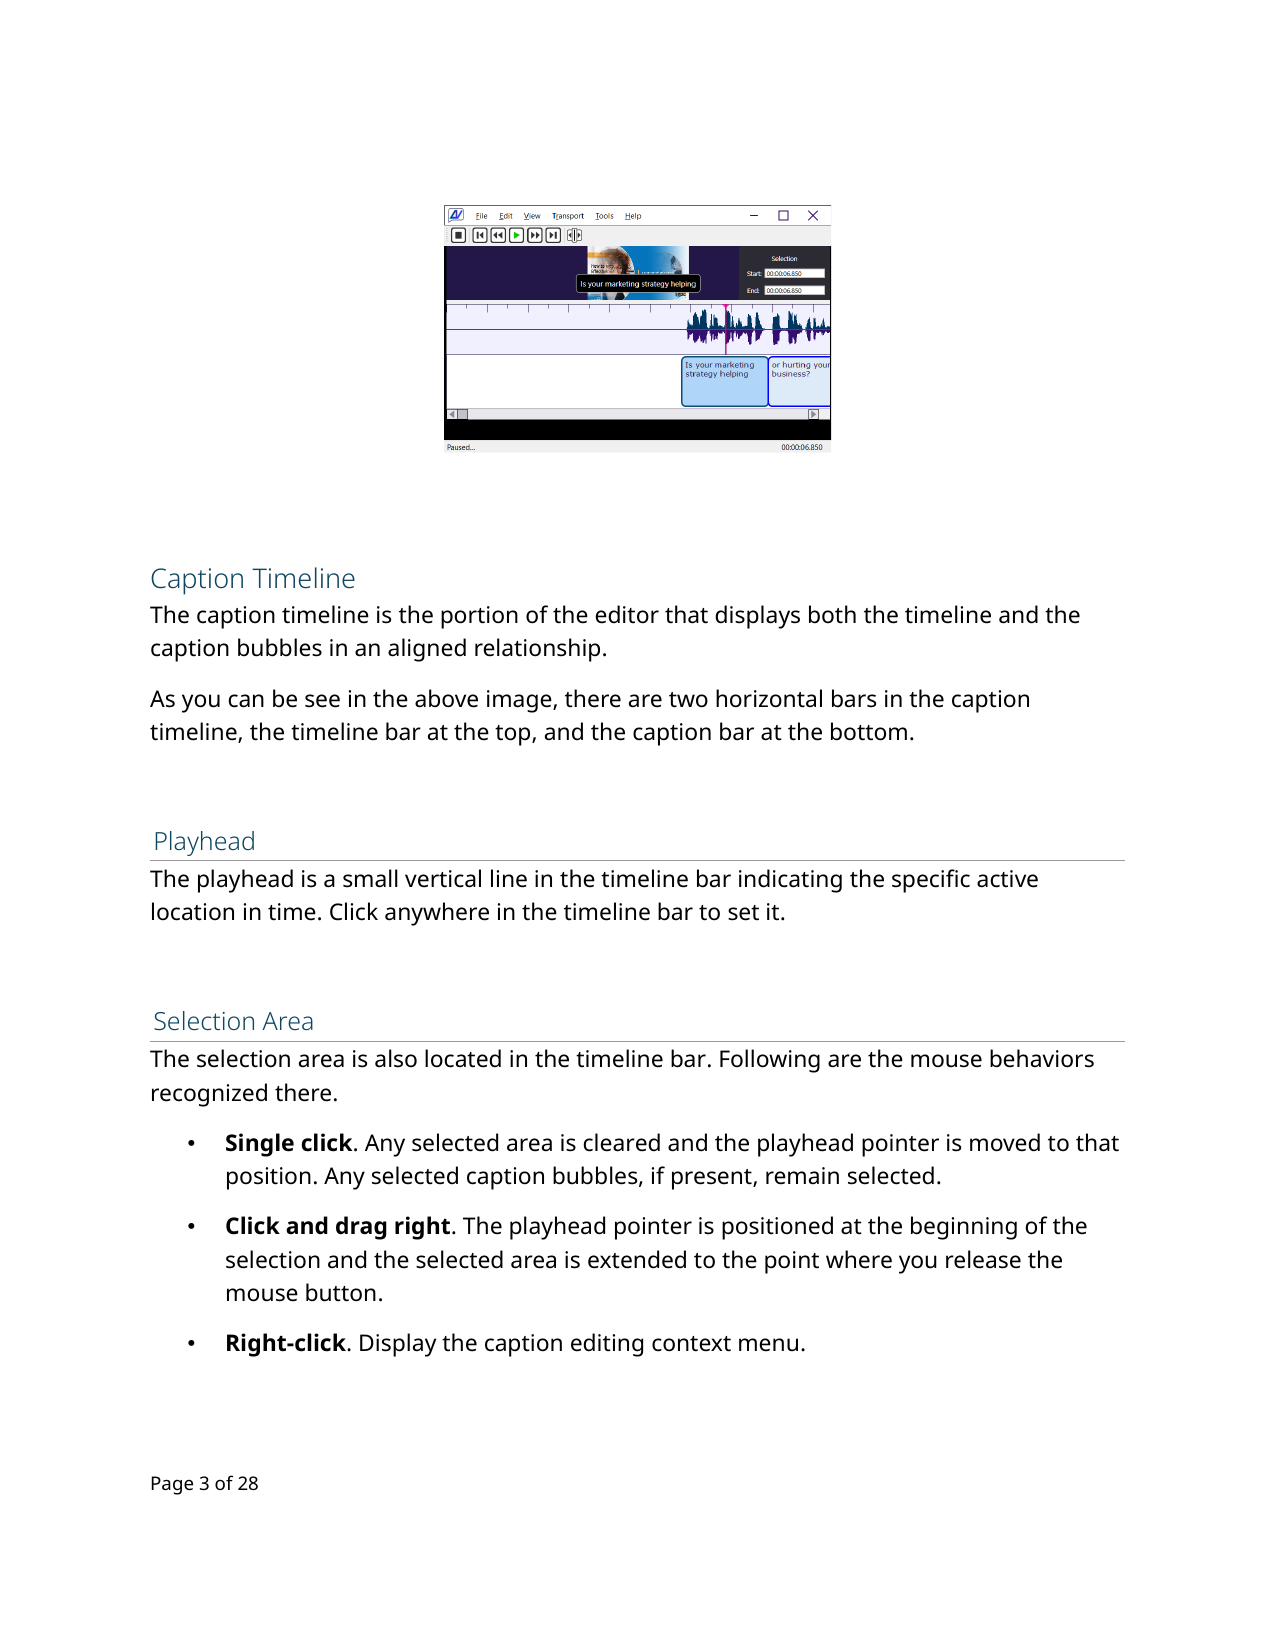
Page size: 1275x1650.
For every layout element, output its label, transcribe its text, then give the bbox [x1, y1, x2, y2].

text The selection area is also located in the timeline bar. Following are the mouse behaviors recognized there. [150, 1043, 1125, 1108]
list Click and drag right. The playhead pointer is positioned at the beginning of the selection and the selected area is extended to the point where you release the mouse button. [187, 1210, 1125, 1308]
list Single click. Any selected area is cleared and the playhead pointer is moved to that position. Any selected caption bubbles, if present, remain selected. [187, 1127, 1125, 1191]
list Right-click. Display the caption editing context menu. [187, 1327, 1125, 1358]
text The caption timeline is the portion of the editor that displays both the timeline and the caption bubbles in an aligned relationship. [150, 599, 1125, 664]
picture [444, 205, 832, 453]
subtitle Playhead [150, 820, 1125, 860]
text As you can be see in the above image, there are two horizontal bars in the caption timeline, the timeline bar at the top, and the caption bar at the bottom. [150, 682, 1125, 747]
subtitle Selection Area [150, 1001, 1125, 1041]
text The playhead is a small vertical line in the timeline bar indicating the specific active location in time. Click anywhere in the timeline bar to set it. [150, 863, 1125, 927]
subtitle Caption Timeline [150, 559, 1125, 596]
